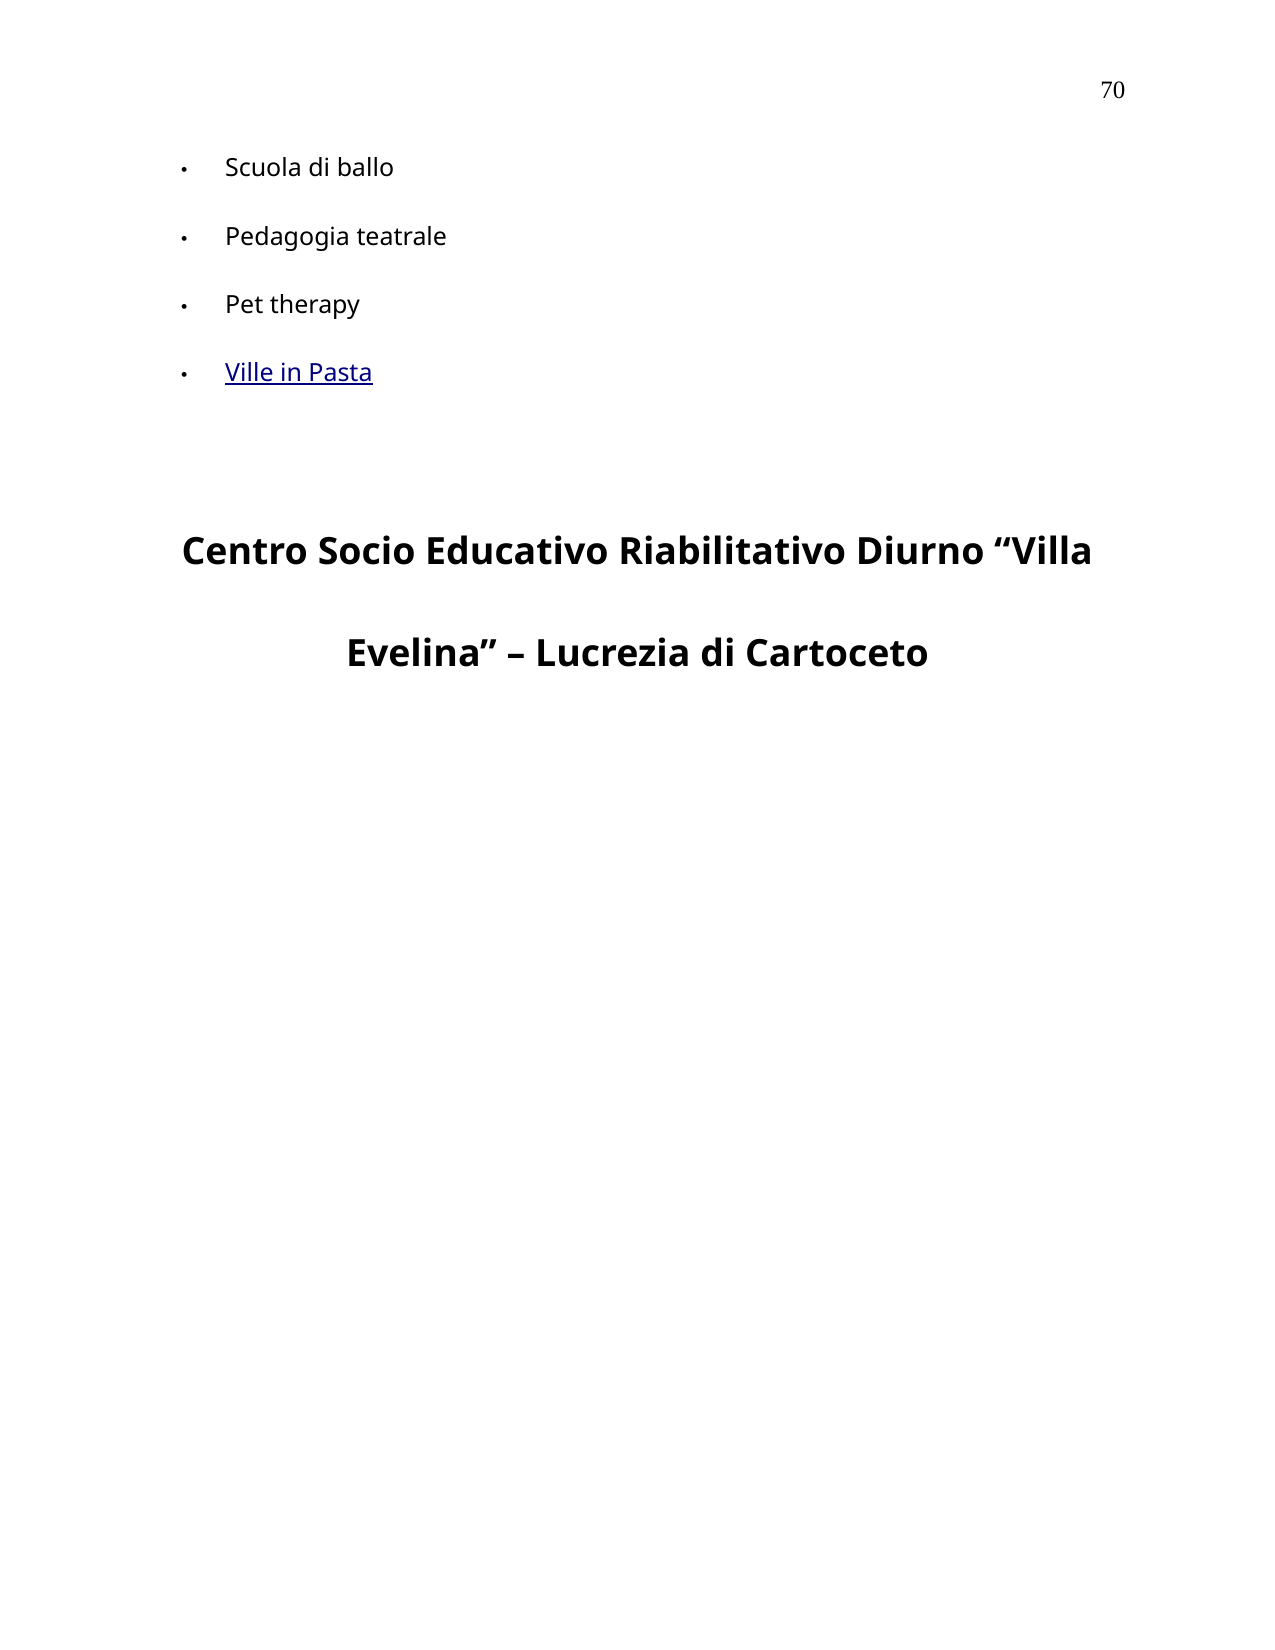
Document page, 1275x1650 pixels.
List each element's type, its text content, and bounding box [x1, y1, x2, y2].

list Scuola di ballo [187, 150, 1125, 184]
text Centro Socio Educativo Riabilitativo Diurno “Villa Evelina” – Lucrezia di Cartoceto [150, 524, 1125, 678]
list Pedagogia teatrale [187, 218, 1125, 252]
list Ville in Pasta [187, 354, 1125, 388]
list Pet therapy [187, 286, 1125, 320]
